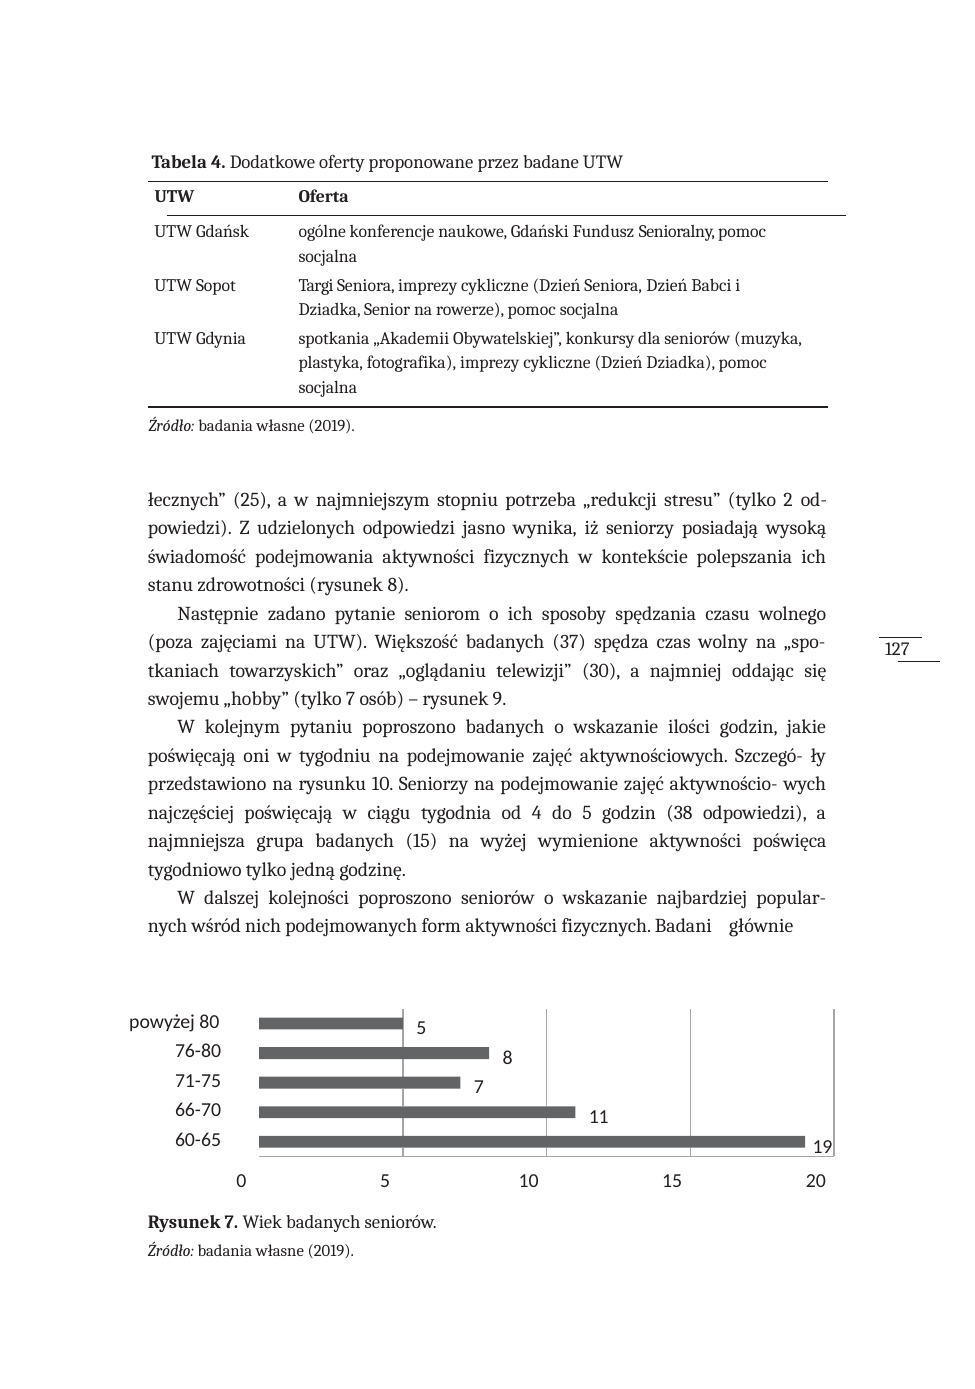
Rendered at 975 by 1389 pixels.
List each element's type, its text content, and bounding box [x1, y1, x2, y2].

text Źródło: badania własne (2019). [148, 1242, 935, 1261]
text 66-70 [175, 1097, 222, 1121]
text 60-65 [175, 1127, 222, 1151]
text UTW Gdynia spotkania „Akademii Obywatelskiej”, konkursy dla seniorów (muzyka, plastyka, fotografika), imprezy cykliczne (Dzień Dziadka), pomoc socjalna [154, 328, 805, 397]
text Rysunek 7. Wiek badanych seniorów. [148, 1212, 935, 1233]
text 76-80 [175, 1038, 222, 1062]
text UTW Gdańsk ogólne konferencje naukowe, Gdański Fundusz Senioralny, pomoc socjalna [154, 222, 794, 267]
text łecznych” (25), a w najmniejszym stopniu potrzeba „redukcji stresu” (tylko 2 od- powiedzi). Z udzielonych odpowiedzi jasno wynika, iż seniorzy posiadają wysoką świadomość podejmowania aktywności fizycznych w kontekście polepszania ich stanu zdrowotności (rysunek 8). [148, 488, 827, 597]
text 0 5 10 15 20 [236, 1168, 935, 1192]
text UTW Sopot Targi Seniora, imprezy cykliczne (Dzień Seniora, Dzień Babci i Dziadka, Senior na rowerze), pomoc socjalna [154, 275, 754, 320]
text W kolejnym pytaniu poproszono badanych o wskazanie ilości godzin, jakie poświęcają oni w tygodniu na podejmowanie zajęć aktywnościowych. Szczegó- ły przedstawiono na rysunku 10. Seniorzy na podejmowanie zajęć aktywnościo- wych najczęściej poświęcają w ciągu tygodnia od 4 do 5 godzin (38 odpowiedzi), a najmniejsza grupa badanych (15) na wyżej wymienione aktywności poświęca tygodniowo tylko jedną godzinę. [148, 716, 827, 881]
text 127 [885, 633, 935, 660]
text powyżej 80 [129, 1009, 222, 1033]
text UTW Oferta [154, 177, 935, 206]
text W dalszej kolejności poproszono seniorów o wskazanie najbardziej popular- nych wśród nich podejmowanych form aktywności fizycznych. Badani głównie [148, 887, 827, 938]
text Tabela 4. Dodatkowe oferty proponowane przez badane UTW [151, 152, 935, 173]
text 71-75 [175, 1068, 222, 1092]
text Źródło: badania własne (2019). [148, 407, 935, 436]
text Następnie zadano pytanie seniorom o ich sposoby spędzania czasu wolnego (poza zajęciami na UTW). Większość badanych (37) spędza czas wolny na „spo- tkaniach towarzyskich” oraz „oglądaniu telewizji” (30), a najmniej oddając się swojemu „hobby” (tylko 7 osób) – rysunek 9. [148, 602, 827, 710]
